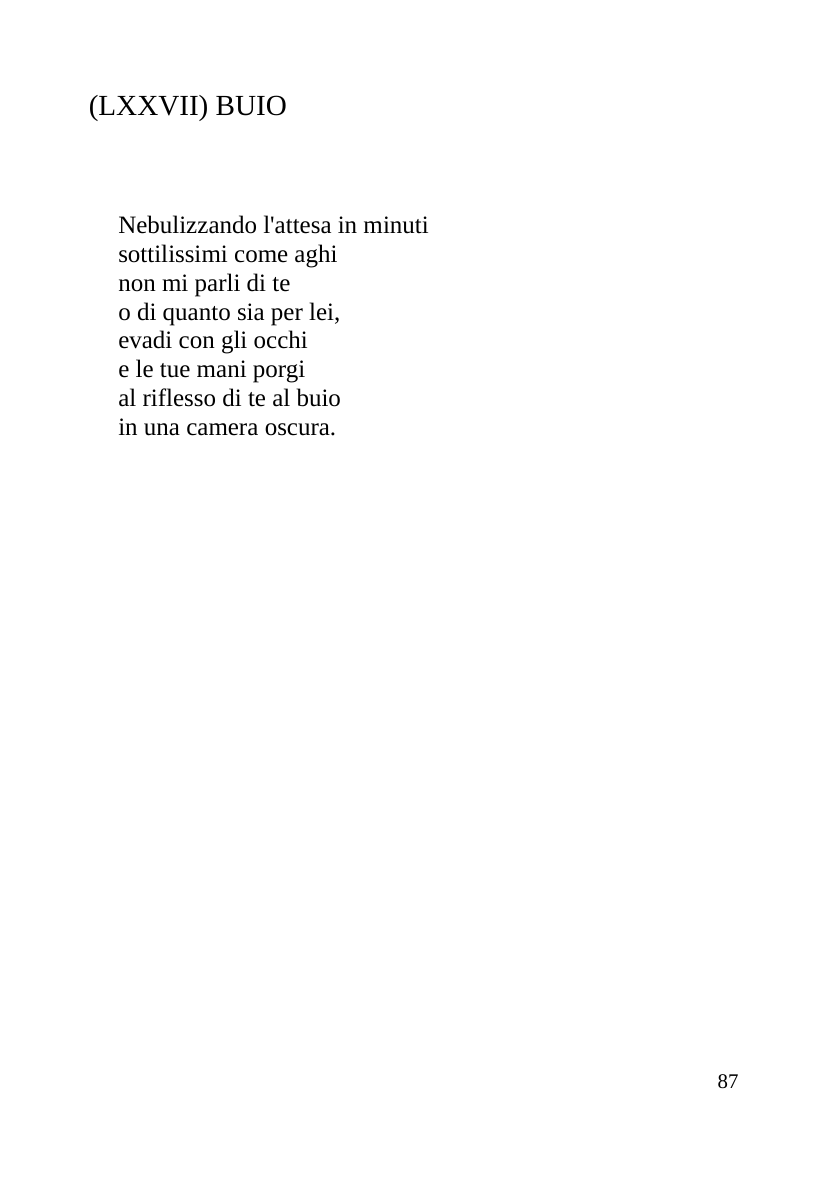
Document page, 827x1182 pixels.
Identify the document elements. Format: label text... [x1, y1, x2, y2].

text evadi con gli occhi [118, 326, 738, 354]
text in una camera oscura. [118, 412, 738, 441]
text non mi parli di te [118, 268, 738, 297]
text e le tue mani porgi [118, 354, 738, 383]
subtitle (LXXVII) BUIO [88, 88, 738, 122]
text Nebulizzando l'attesa in minuti [118, 211, 738, 239]
text al riflesso di te al buio [118, 383, 738, 412]
text sottilissimi come aghi [118, 239, 738, 268]
text o di quanto sia per lei, [118, 297, 738, 326]
